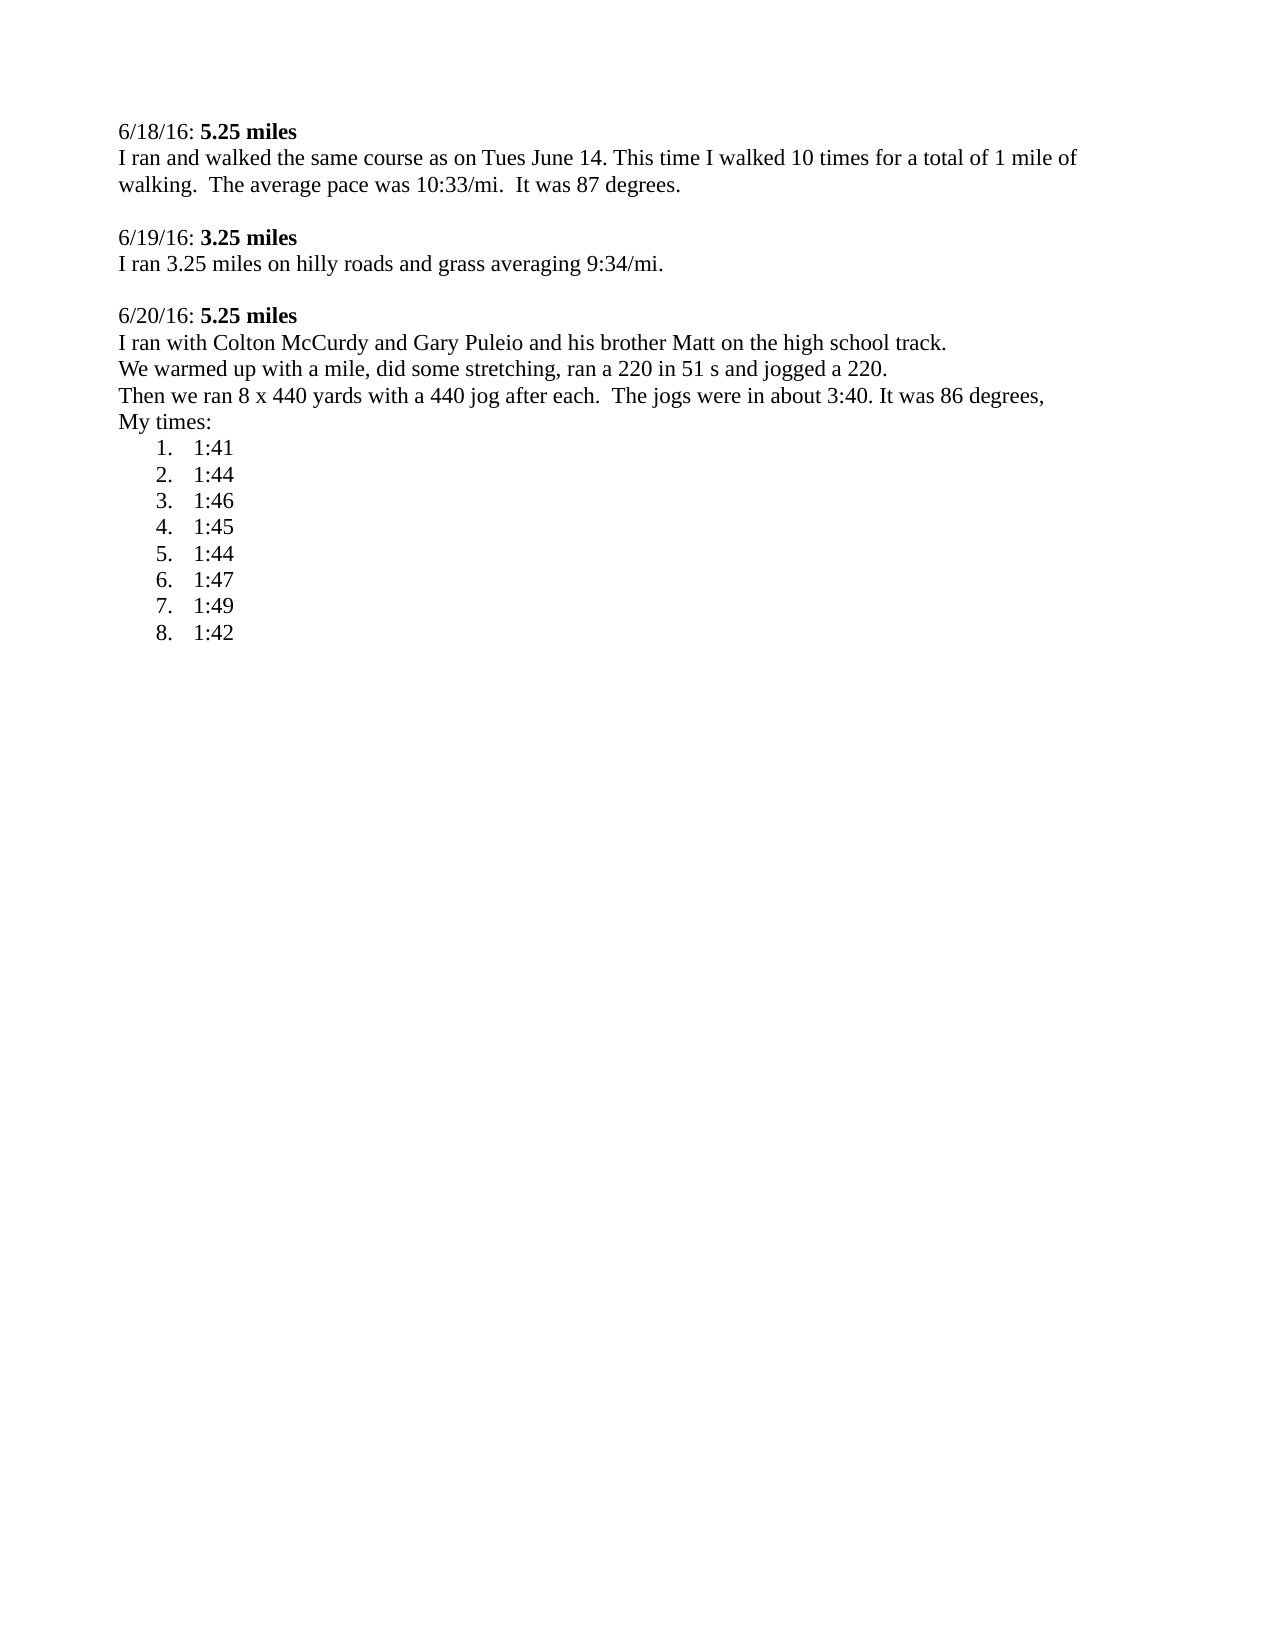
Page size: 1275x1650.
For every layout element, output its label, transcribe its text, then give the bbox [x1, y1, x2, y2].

text 6/19/16: 3.25 miles [118, 223, 1157, 250]
list 1:46 [156, 487, 1157, 513]
list 1:41 [156, 434, 1157, 461]
text 6/20/16: 5.25 miles [118, 303, 1157, 329]
text 6/18/16: 5.25 miles [118, 118, 1157, 144]
list 1:42 [156, 619, 1157, 645]
text I ran and walked the same course as on Tues June 14. This time I walked 10 times for a total of 1 mile of walking. The average pace was 10:33/mi. It was 87 degrees. [118, 144, 1157, 197]
list 1:49 [156, 592, 1157, 619]
text I ran 3.25 miles on hilly roads and grass averaging 9:34/mi. [118, 250, 1157, 276]
list 1:47 [156, 566, 1157, 592]
list 1:45 [156, 513, 1157, 540]
text I ran with Colton McCurdy and Gary Puleio and his brother Matt on the high school track. [118, 329, 1157, 355]
list 1:44 [156, 540, 1157, 566]
text Then we ran 8 x 440 yards with a 440 jog after each. The jogs were in about 3:40. It was 86 degrees, [118, 382, 1157, 408]
list 1:44 [156, 461, 1157, 487]
text We warmed up with a mile, did some stretching, ran a 220 in 51 s and jogged a 220. [118, 355, 1157, 382]
text My times: [118, 408, 1157, 434]
